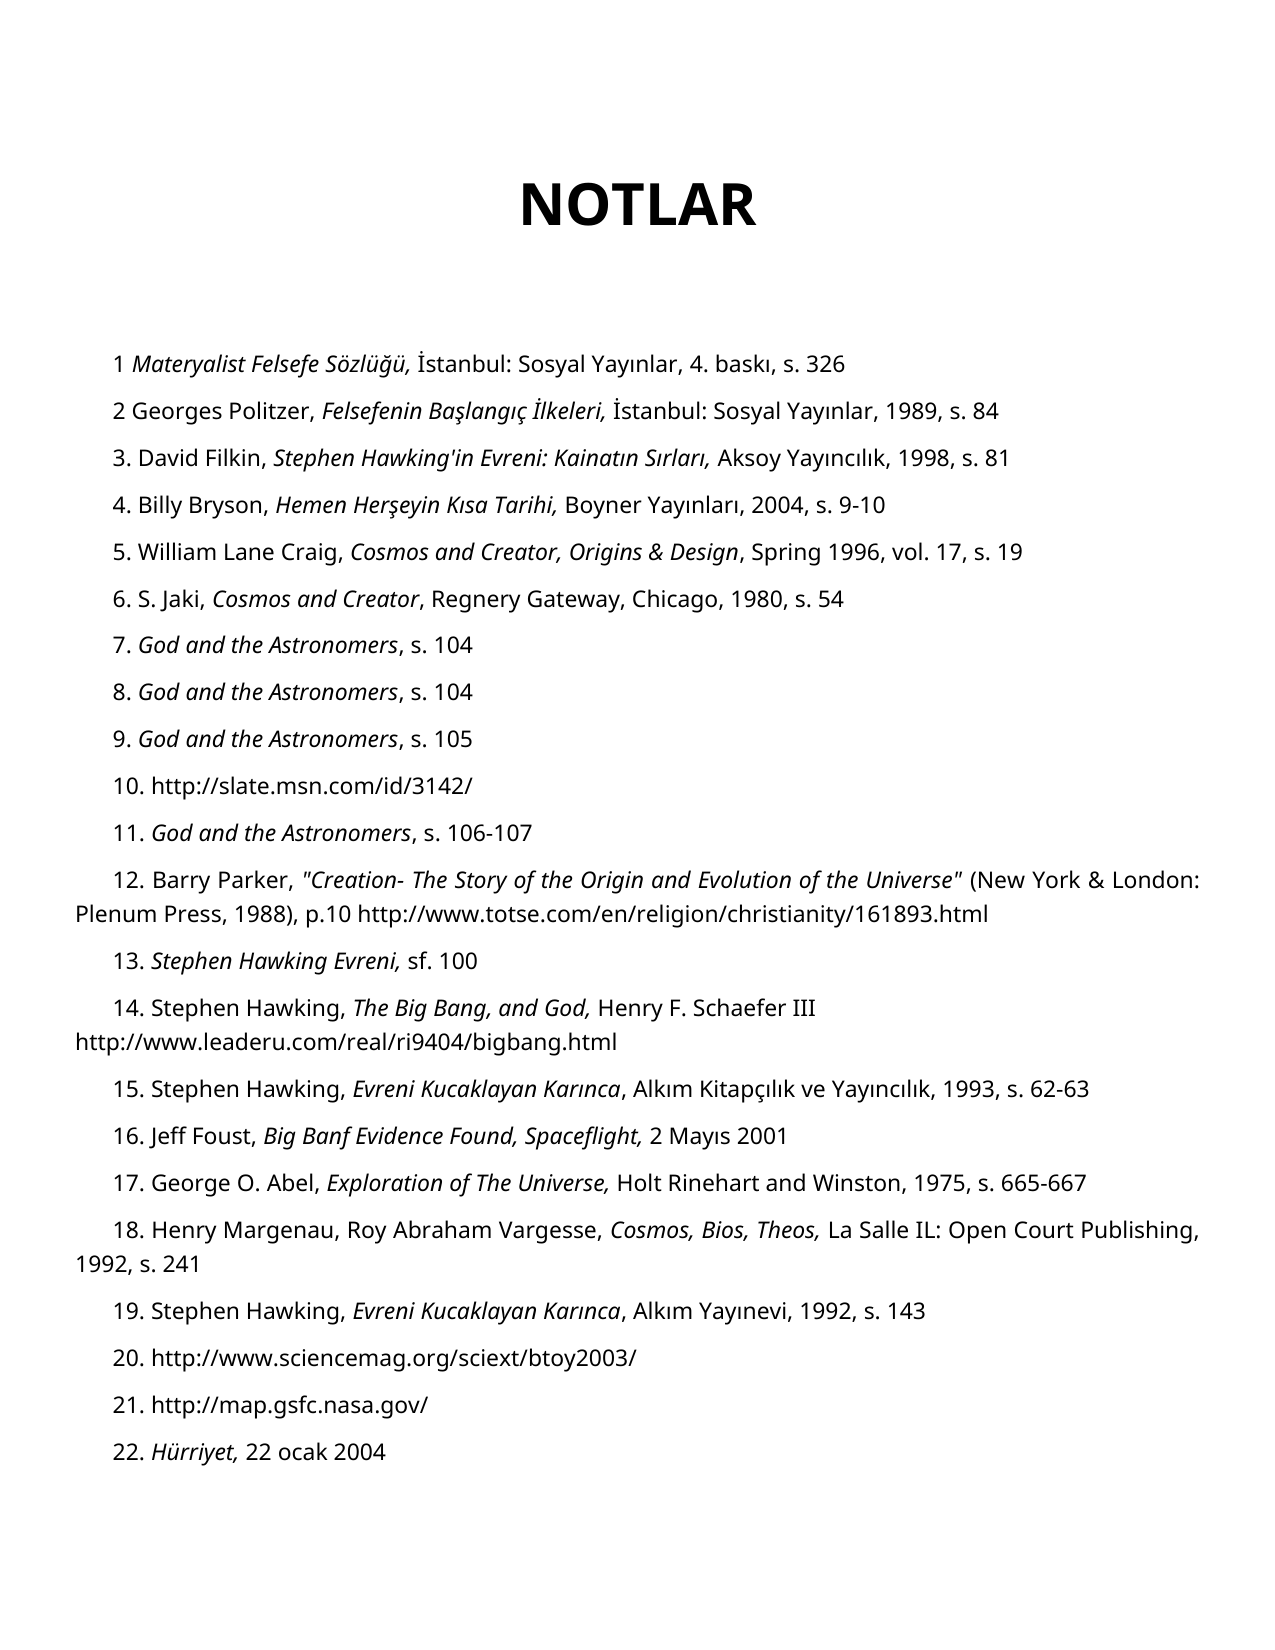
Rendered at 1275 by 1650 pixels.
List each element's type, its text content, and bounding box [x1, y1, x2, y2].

text 8. God and the Astronomers, s. 104 [75, 676, 1200, 708]
subtitle NOTLAR [75, 162, 1200, 242]
text 4. Billy Bryson, Hemen Herşeyin Kısa Tarihi, Boyner Yayınları, 2004, s. 9-10 [75, 489, 1200, 520]
text 13. Stephen Hawking Evreni, sf. 100 [75, 945, 1200, 976]
text 5. William Lane Craig, Cosmos and Creator, Origins & Design, Spring 1996, vol. 17, s. 19 [75, 536, 1200, 567]
text 1 Materyalist Felsefe Sözlüğü, İstanbul: Sosyal Yayınlar, 4. baskı, s. 326 [75, 348, 1200, 379]
text 18. Henry Margenau, Roy Abraham Vargesse, Cosmos, Bios, Theos, La Salle IL: Open Court Publishing, 1992, s. 241 [75, 1214, 1200, 1279]
text 12. Barry Parker, "Creation- The Story of the Origin and Evolution of the Universe" (New York & London: Plenum Press, 1988), p.10 http://www.totse.com/en/religion/christianity/161893.html [75, 864, 1200, 929]
text 15. Stephen Hawking, Evreni Kucaklayan Karınca, Alkım Kitapçılık ve Yayıncılık, 1993, s. 62-63 [75, 1073, 1200, 1104]
text 11. God and the Astronomers, s. 106-107 [75, 817, 1200, 848]
text 3. David Filkin, Stephen Hawking'in Evreni: Kainatın Sırları, Aksoy Yayıncılık, 1998, s. 81 [75, 442, 1200, 473]
text 19. Stephen Hawking, Evreni Kucaklayan Karınca, Alkım Yayınevi, 1992, s. 143 [75, 1295, 1200, 1326]
text 21. http://map.gsfc.nasa.gov/ [75, 1389, 1200, 1420]
text 17. George O. Abel, Exploration of The Universe, Holt Rinehart and Winston, 1975, s. 665-667 [75, 1167, 1200, 1198]
text 20. http://www.sciencemag.org/sciext/btoy2003/ [75, 1342, 1200, 1373]
text 2 Georges Politzer, Felsefenin Başlangıç İlkeleri, İstanbul: Sosyal Yayınlar, 1989, s. 84 [75, 395, 1200, 426]
text 16. Jeff Foust, Big Banf Evidence Found, Spaceflight, 2 Mayıs 2001 [75, 1120, 1200, 1151]
text 7. God and the Astronomers, s. 104 [75, 629, 1200, 661]
text 14. Stephen Hawking, The Big Bang, and God, Henry F. Schaefer III http://www.leaderu.com/real/ri9404/bigbang.html [75, 992, 1200, 1058]
text 10. http://slate.msn.com/id/3142/ [75, 770, 1200, 801]
text 6. S. Jaki, Cosmos and Creator, Regnery Gateway, Chicago, 1980, s. 54 [75, 583, 1200, 614]
text 9. God and the Astronomers, s. 105 [75, 723, 1200, 754]
text 22. Hürriyet, 22 ocak 2004 [75, 1436, 1200, 1467]
